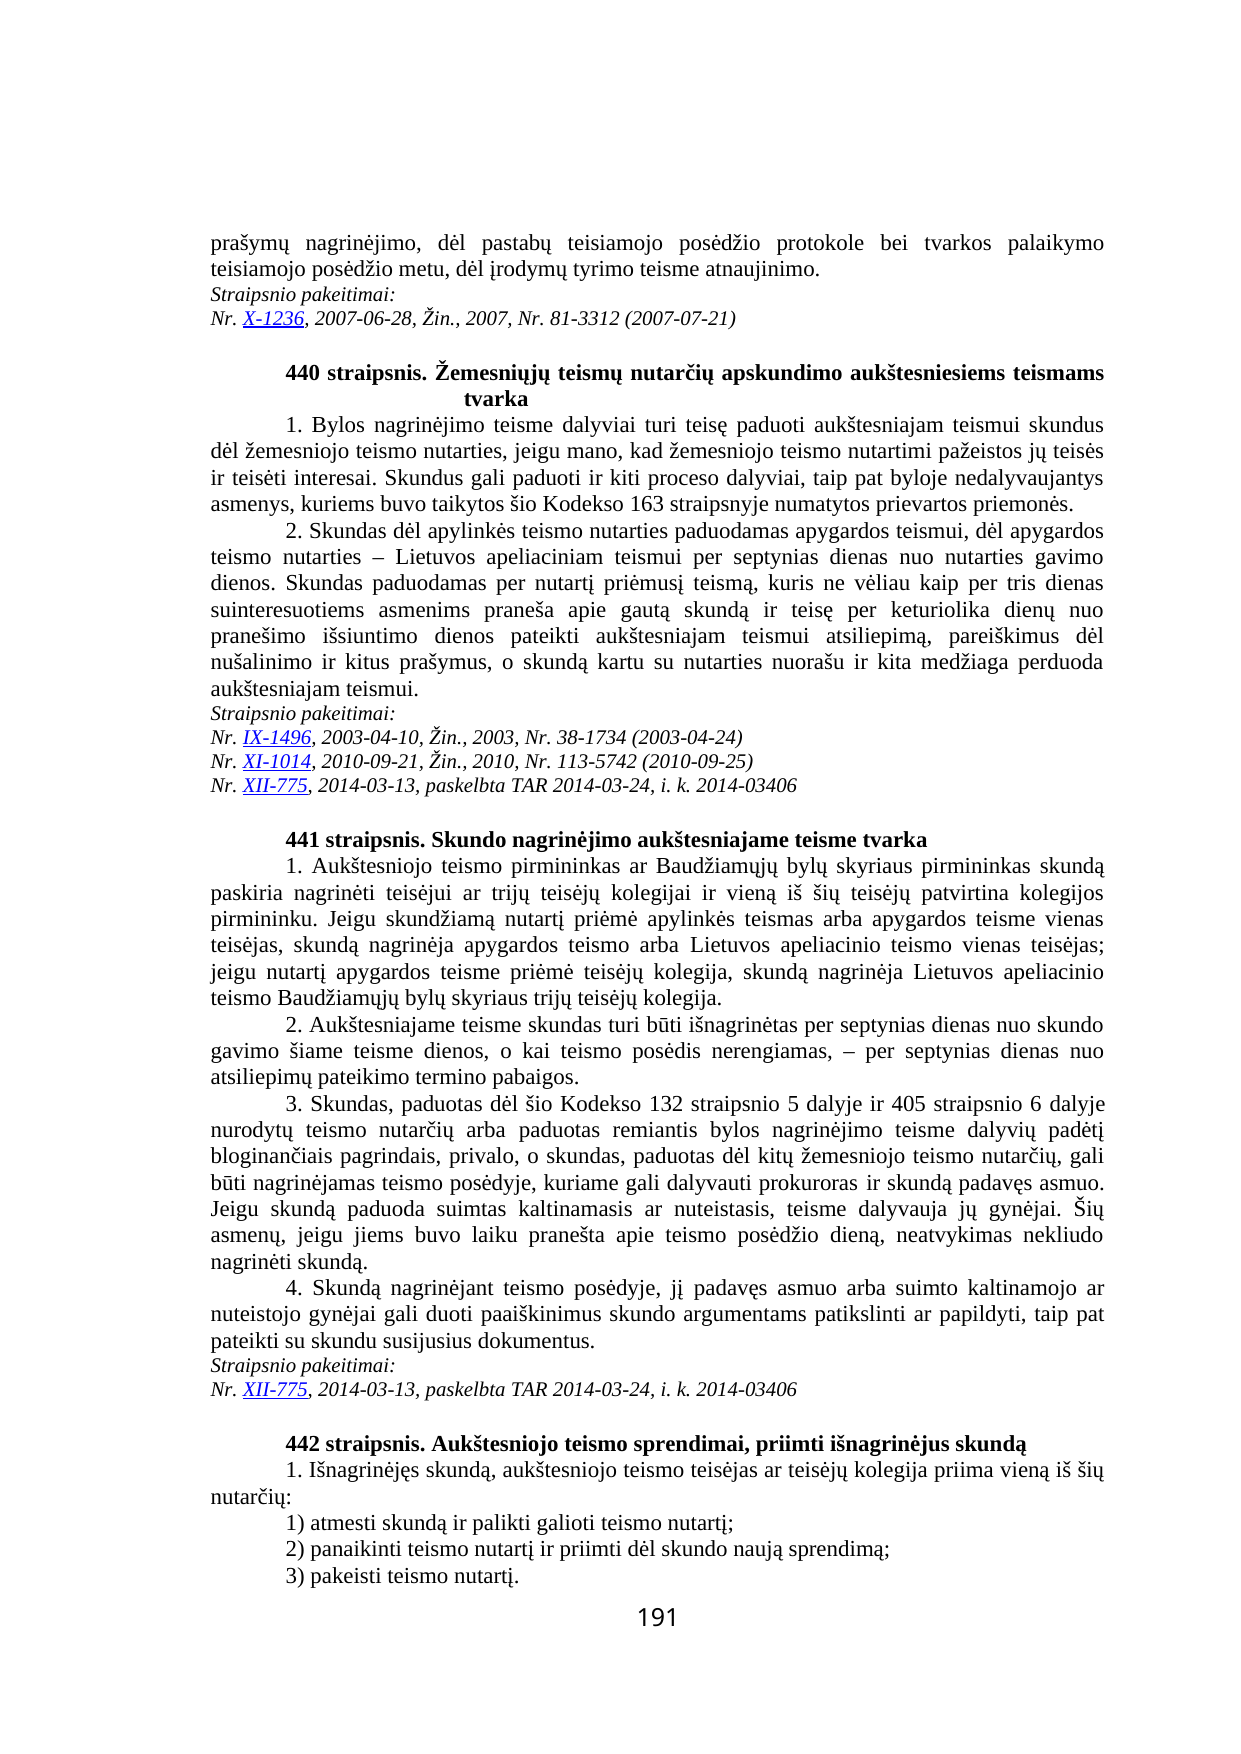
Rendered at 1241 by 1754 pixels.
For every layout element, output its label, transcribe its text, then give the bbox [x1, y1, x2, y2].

text 2. Skundas dėl apylinkės teismo nutarties paduodamas apygardos teismui, dėl apygardos teismo nutarties – Lietuvos apeliaciniam teismui per septynias dienas nuo nutarties gavimo dienos. Skundas paduodamas per nutartį priėmusį teismą, kuris ne vėliau kaip per tris dienas suinteresuotiems asmenims praneša apie gautą skundą ir teisę per keturiolika dienų nuo pranešimo išsiuntimo dienos pateikti aukštesniajam teismui atsiliepimą, pareiškimus dėl nušalinimo ir kitus prašymus, o skundą kartu su nutarties nuorašu ir kita medžiaga perduoda aukštesniajam teismui. [210, 517, 1105, 701]
text Straipsnio pakeitimai: [210, 282, 1105, 306]
text 3. Skundas, paduotas dėl šio Kodekso 132 straipsnio 5 dalyje ir 405 straipsnio 6 dalyje nurodytų teismo nutarčių arba paduotas remiantis bylos nagrinėjimo teisme dalyvių padėtį bloginančiais pagrindais, privalo, o skundas, paduotas dėl kitų žemesniojo teismo nutarčių, gali būti nagrinėjamas teismo posėdyje, kuriame gali dalyvauti prokuroras ir skundą padavęs asmuo. Jeigu skundą paduoda suimtas kaltinamasis ar nuteistasis, teisme dalyvauja jų gynėjai. Šių asmenų, jeigu jiems buvo laiku pranešta apie teismo posėdžio dieną, neatvykimas nekliudo nagrinėti skundą. [210, 1090, 1105, 1274]
text Nr. XII-775, 2014-03-13, paskelbta TAR 2014-03-24, i. k. 2014-03406 [210, 1377, 1105, 1401]
text Nr. XII-775, 2014-03-13, paskelbta TAR 2014-03-24, i. k. 2014-03406 [210, 773, 1105, 797]
text 2) panaikinti teismo nutartį ir priimti dėl skundo naują sprendimą; [210, 1536, 1105, 1562]
text 4. Skundą nagrinėjant teismo posėdyje, jį padavęs asmuo arba suimto kaltinamojo ar nuteistojo gynėjai gali duoti paaiškinimus skundo argumentams patikslinti ar papildyti, taip pat pateikti su skundu susijusius dokumentus. [210, 1274, 1105, 1353]
text Straipsnio pakeitimai: [210, 1353, 1105, 1377]
text 3) pakeisti teismo nutartį. [210, 1562, 1105, 1588]
text 1. Aukštesniojo teismo pirmininkas ar Baudžiamųjų bylų skyriaus pirmininkas skundą paskiria nagrinėti teisėjui ar trijų teisėjų kolegijai ir vieną iš šių teisėjų patvirtina kolegijos pirmininku. Jeigu skundžiamą nutartį priėmė apylinkės teismas arba apygardos teisme vienas teisėjas, skundą nagrinėja apygardos teismo arba Lietuvos apeliacinio teismo vienas teisėjas; jeigu nutartį apygardos teisme priėmė teisėjų kolegija, skundą nagrinėja Lietuvos apeliacinio teismo Baudžiamųjų bylų skyriaus trijų teisėjų kolegija. [210, 852, 1105, 1011]
text 441 straipsnis. Skundo nagrinėjimo aukštesniajame teisme tvarka [210, 826, 1105, 852]
text prašymų nagrinėjimo, dėl pastabų teisiamojo posėdžio protokole bei tvarkos palaikymo teisiamojo posėdžio metu, dėl įrodymų tyrimo teisme atnaujinimo. [210, 229, 1105, 282]
text Nr. XI-1014, 2010-09-21, Žin., 2010, Nr. 113-5742 (2010-09-25) [210, 749, 1105, 773]
text 2. Aukštesniajame teisme skundas turi būti išnagrinėtas per septynias dienas nuo skundo gavimo šiame teisme dienos, o kai teismo posėdis nerengiamas, – per septynias dienas nuo atsiliepimų pateikimo termino pabaigos. [210, 1011, 1105, 1090]
text 440 straipsnis. Žemesniųjų teismų nutarčių apskundimo aukštesniesiems teismams tvarka [285, 358, 1105, 411]
text 1) atmesti skundą ir palikti galioti teismo nutartį; [210, 1509, 1105, 1536]
text Nr. IX-1496, 2003-04-10, Žin., 2003, Nr. 38-1734 (2003-04-24) [210, 725, 1105, 749]
text 1. Išnagrinėjęs skundą, aukštesniojo teismo teisėjas ar teisėjų kolegija priima vieną iš šių nutarčių: [210, 1456, 1105, 1509]
text Straipsnio pakeitimai: [210, 701, 1105, 725]
text 442 straipsnis. Aukštesniojo teismo sprendimai, priimti išnagrinėjus skundą [285, 1430, 1105, 1456]
text 1. Bylos nagrinėjimo teisme dalyviai turi teisę paduoti aukštesniajam teismui skundus dėl žemesniojo teismo nutarties, jeigu mano, kad žemesniojo teismo nutartimi pažeistos jų teisės ir teisėti interesai. Skundus gali paduoti ir kiti proceso dalyviai, taip pat byloje nedalyvaujantys asmenys, kuriems buvo taikytos šio Kodekso 163 straipsnyje numatytos prievartos priemonės. [210, 411, 1105, 517]
text Nr. X-1236, 2007-06-28, Žin., 2007, Nr. 81-3312 (2007-07-21) [210, 306, 1105, 330]
